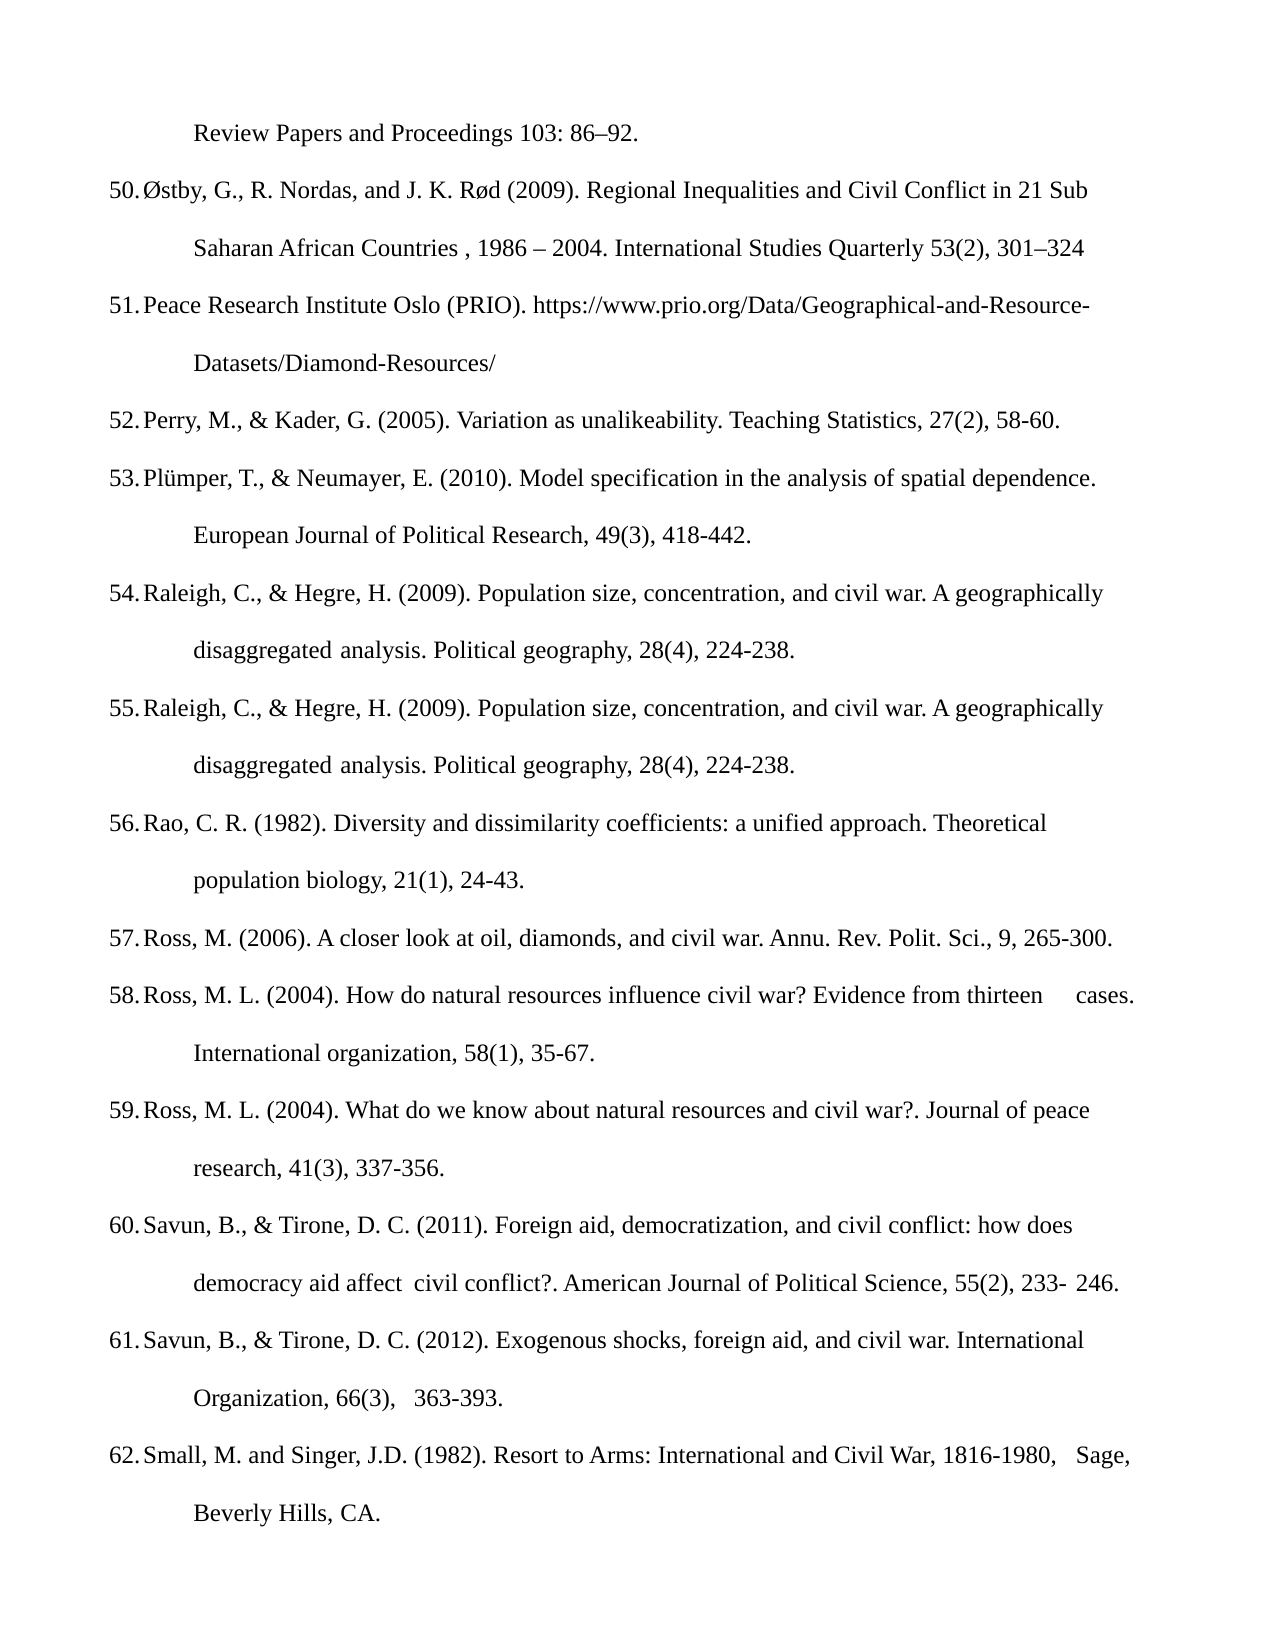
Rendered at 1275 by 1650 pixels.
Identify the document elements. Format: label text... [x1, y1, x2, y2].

list Savun, B., & Tirone, D. C. (2011). Foreign aid, democratization, and civil conflict: how does democracy aid affect civil conflict?. American Journal of Political Science, 55(2), 233- 246. [109, 1211, 1157, 1297]
list Raleigh, C., & Hegre, H. (2009). Population size, concentration, and civil war. A geographically disaggregated analysis. Political geography, 28(4), 224-238. [109, 578, 1157, 664]
list Small, M. and Singer, J.D. (1982). Resort to Arms: International and Civil War, 1816-1980, Sage, Beverly Hills, CA. [109, 1441, 1157, 1527]
list Østby, G., R. Nordas, and J. K. Rød (2009). Regional Inequalities and Civil Conflict in 21 Sub Saharan African Countries , 1986 – 2004. International Studies Quarterly 53(2), 301–324 [109, 176, 1157, 262]
list Review Papers and Proceedings 103: 86–92. [109, 118, 1157, 147]
list Peace Research Institute Oslo (PRIO). https://www.prio.org/Data/Geographical-and-Resource-Datasets/Diamond-Resources/ [109, 291, 1157, 377]
list Perry, M., & Kader, G. (2005). Variation as unalikeability. Teaching Statistics, 27(2), 58-60. [109, 406, 1157, 434]
list Savun, B., & Tirone, D. C. (2012). Exogenous shocks, foreign aid, and civil war. International Organization, 66(3), 363-393. [109, 1326, 1157, 1412]
list Ross, M. (2006). A closer look at oil, diamonds, and civil war. Annu. Rev. Polit. Sci., 9, 265-300. [109, 923, 1157, 952]
list Ross, M. L. (2004). How do natural resources influence civil war? Evidence from thirteen cases. International organization, 58(1), 35-67. [109, 981, 1157, 1067]
list Rao, C. R. (1982). Diversity and dissimilarity coefficients: a unified approach. Theoretical population biology, 21(1), 24-43. [109, 808, 1157, 894]
list Ross, M. L. (2004). What do we know about natural resources and civil war?. Journal of peace research, 41(3), 337-356. [109, 1096, 1157, 1182]
list Plümper, T., & Neumayer, E. (2010). Model specification in the analysis of spatial dependence. European Journal of Political Research, 49(3), 418-442. [109, 463, 1157, 549]
list Raleigh, C., & Hegre, H. (2009). Population size, concentration, and civil war. A geographically disaggregated analysis. Political geography, 28(4), 224-238. [109, 693, 1157, 779]
